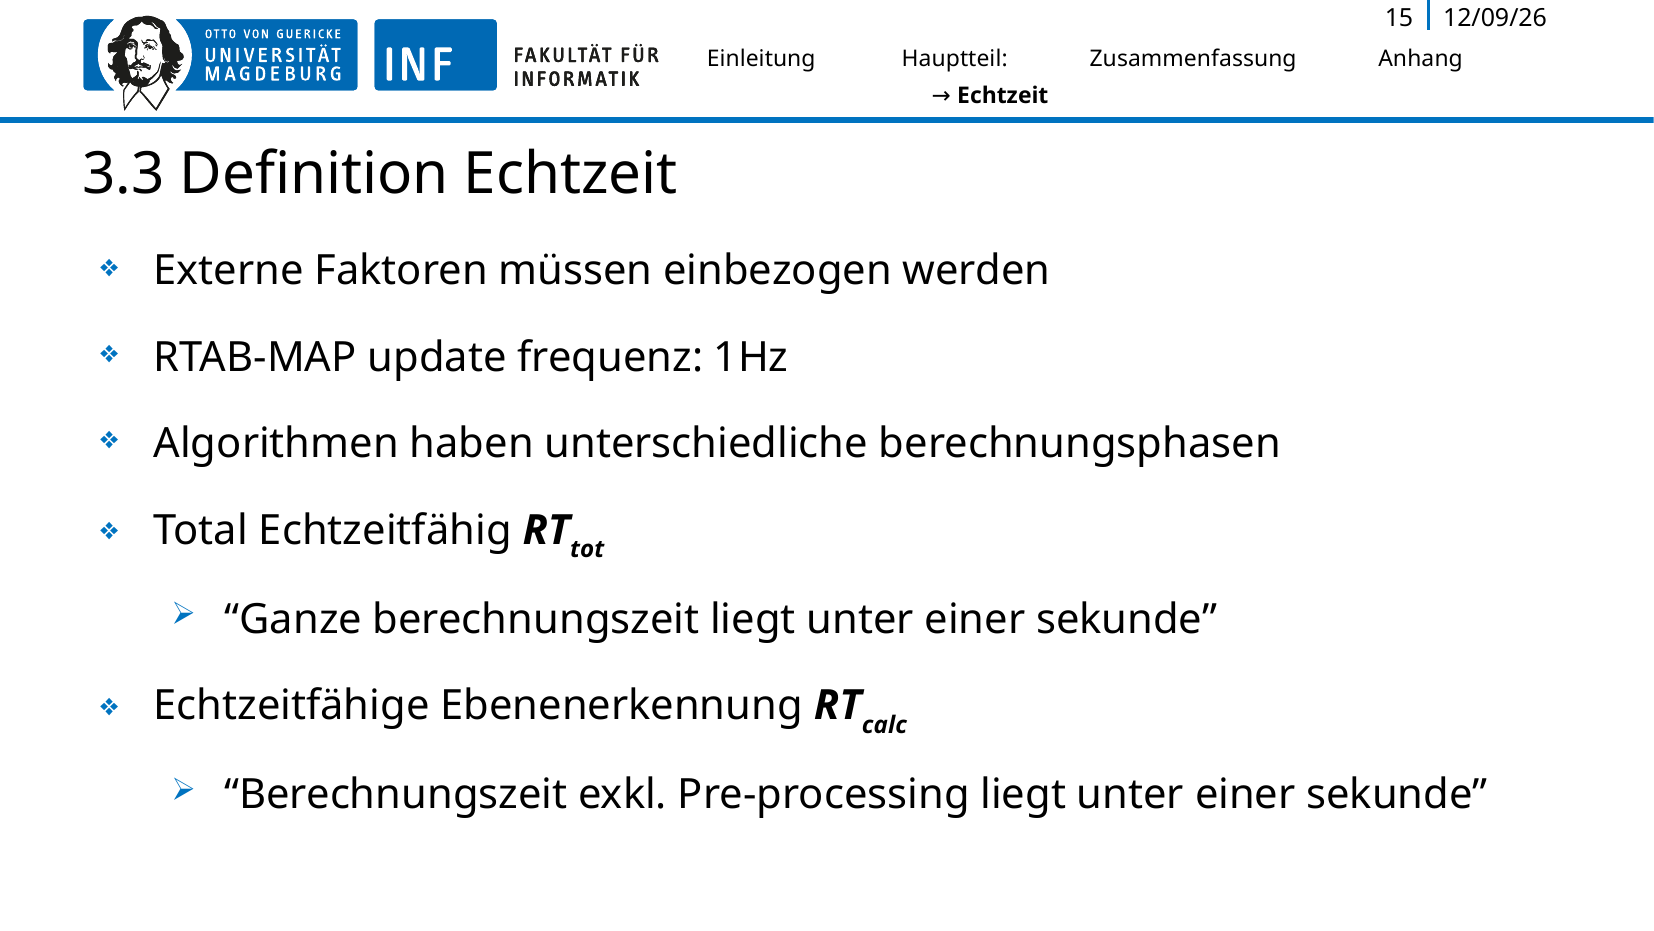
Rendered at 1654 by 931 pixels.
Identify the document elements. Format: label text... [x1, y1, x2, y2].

list Externe Faktoren müssen einbezogen werden RTAB-MAP update frequenz: 1Hz Algorithmen haben unterschiedliche berechnungsphasen Total Echtzeitfähig RTtot “Ganze berechnungszeit liegt unter einer sekunde” Echtzeitfähige Ebenenerkennung RTcalc “Berechnungszeit exkl. Pre-processing liegt unter einer sekunde” [82, 240, 1571, 916]
title 3.3 Definition Echtzeit [82, 131, 1571, 211]
